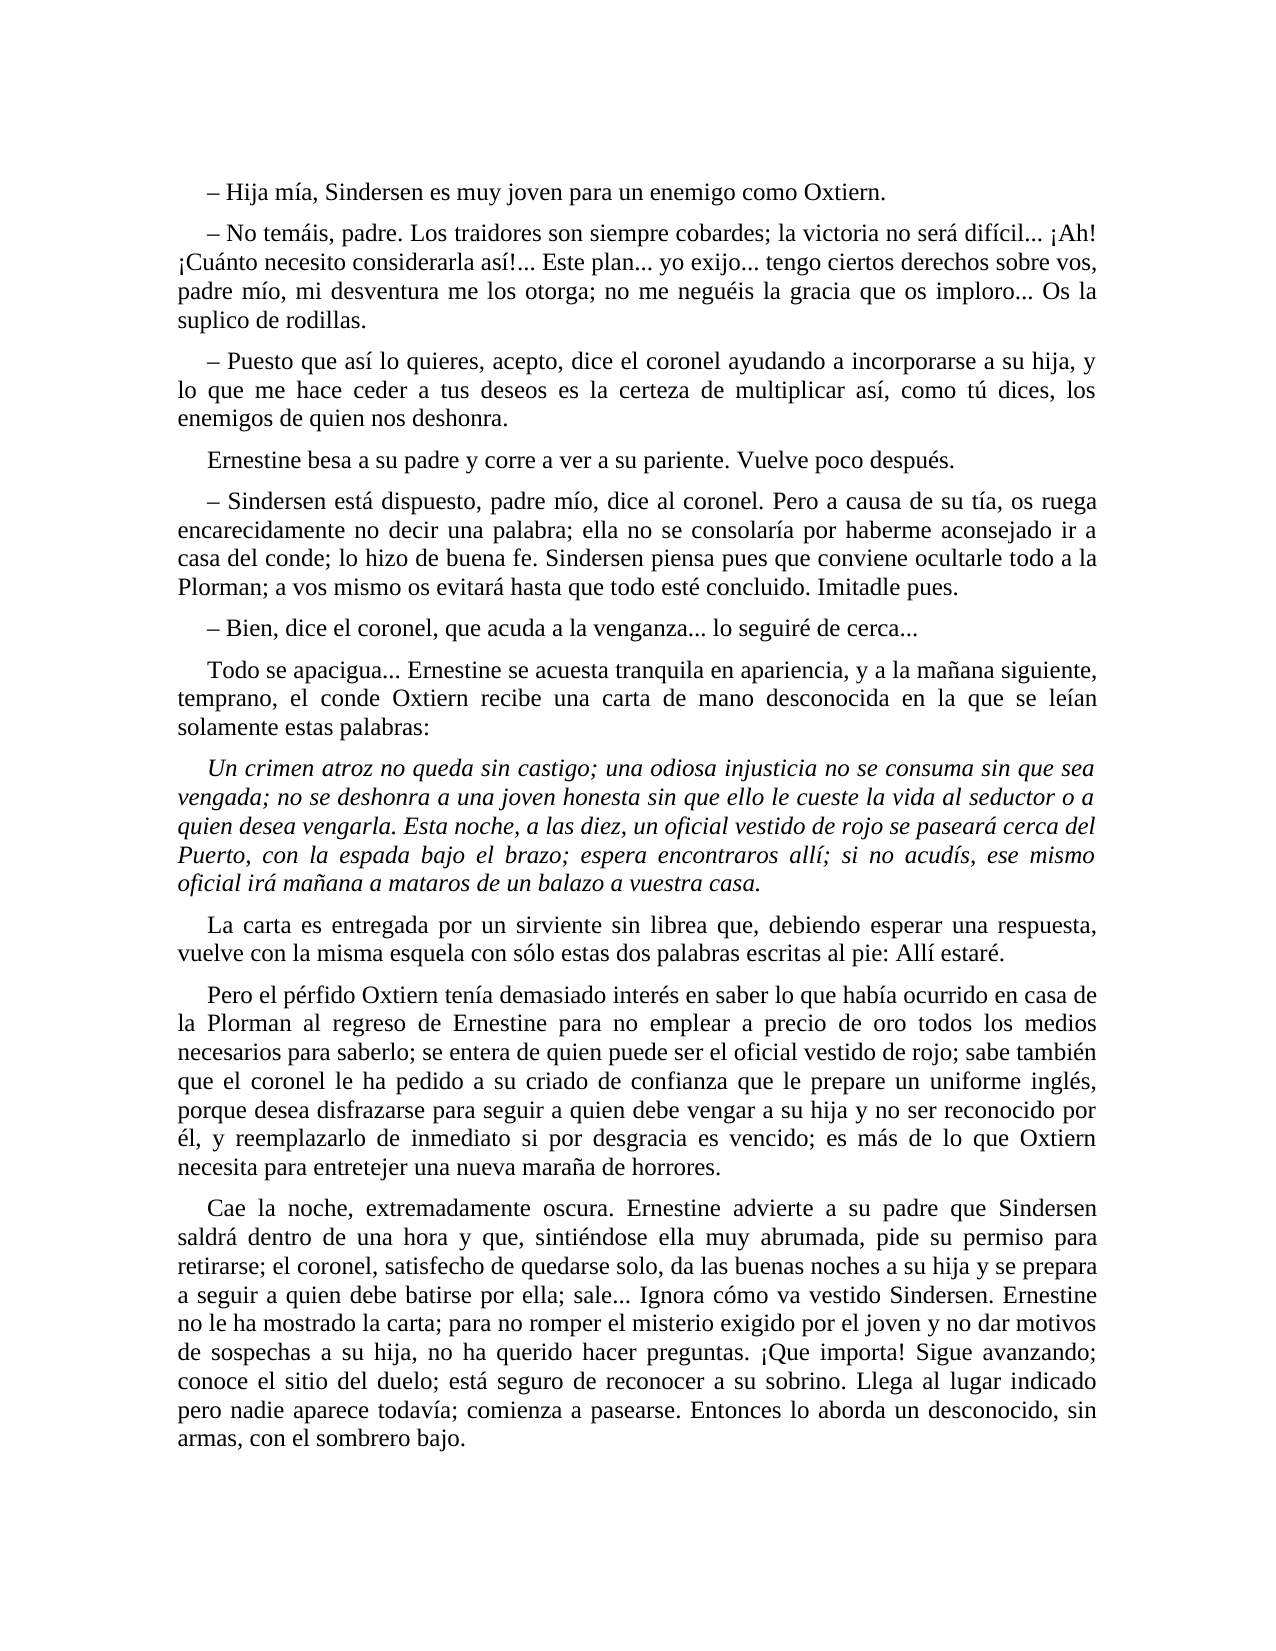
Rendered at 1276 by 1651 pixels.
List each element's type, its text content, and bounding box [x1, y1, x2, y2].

text – Sindersen está dispuesto, padre mío, dice al coronel. Pero a causa de su tía, os ruega encarecidamente no decir una palabra; ella no se consolaría por haberme aconsejado ir a casa del conde; lo hizo de buena fe. Sindersen piensa pues que conviene ocultarle todo a la Plorman; a vos mismo os evitará hasta que todo esté concluido. Imitadle pues. [177, 486, 1098, 601]
text Un crimen atroz no queda sin castigo; una odiosa injusticia no se consuma sin que sea vengada; no se deshonra a una joven honesta sin que ello le cueste la vida al seductor o a quien desea vengarla. Esta noche, a las diez, un oficial vestido de rojo se paseará cerca del Puerto, con la espada bajo el brazo; espera encontraros allí; si no acudís, ese mismo oficial irá mañana a mataros de un balazo a vuestra casa. [177, 753, 1098, 897]
text Cae la noche, extremadamente oscura. Ernestine advierte a su padre que Sindersen saldrá dentro de una hora y que, sintiéndose ella muy abrumada, pide su permiso para retirarse; el coronel, satisfecho de quedarse solo, da las buenas noches a su hija y se prepara a seguir a quien debe batirse por ella; sale... Ignora cómo va vestido Sindersen. Ernestine no le ha mostrado la carta; para no romper el misterio exigido por el joven y no dar motivos de sospechas a su hija, no ha querido hacer preguntas. ¡Que importa! Sigue avanzando; conoce el sitio del duelo; está seguro de reconocer a su sobrino. Llega al lugar indicado pero nadie aparece todavía; comienza a pasearse. Entonces lo aborda un desconocido, sin armas, con el sombrero bajo. [177, 1193, 1098, 1452]
text – No temáis, padre. Los traidores son siempre cobardes; la victoria no será difícil... ¡Ah! ¡Cuánto necesito considerarla así!... Este plan... yo exijo... tengo ciertos derechos sobre vos, padre mío, mi desventura me los otorga; no me neguéis la gracia que os imploro... Os la suplico de rodillas. [177, 218, 1098, 333]
text – Bien, dice el coronel, que acuda a la venganza... lo seguiré de cerca... [177, 613, 1098, 642]
text Ernestine besa a su padre y corre a ver a su pariente. Vuelve poco después. [177, 445, 1098, 473]
text La carta es entregada por un sirviente sin librea que, debiendo esperar una respuesta, vuelve con la misma esquela con sólo estas dos palabras escritas al pie: Allí estaré. [177, 910, 1098, 967]
text Pero el pérfido Oxtiern tenía demasiado interés en saber lo que había ocurrido en casa de la Plorman al regreso de Ernestine para no emplear a precio de oro todos los medios necesarios para saberlo; se entera de quien puede ser el oficial vestido de rojo; sabe también que el coronel le ha pedido a su criado de confianza que le prepare un uniforme inglés, porque desea disfrazarse para seguir a quien debe vengar a su hija y no ser reconocido por él, y reemplazarlo de inmediato si por desgracia es vencido; es más de lo que Oxtiern necesita para entretejer una nueva maraña de horrores. [177, 980, 1098, 1181]
text – Hija mía, Sindersen es muy joven para un enemigo como Oxtiern. [177, 177, 1098, 206]
text – Puesto que así lo quieres, acepto, dice el coronel ayudando a incorporarse a su hija, y lo que me hace ceder a tus deseos es la certeza de multiplicar así, como tú dices, los enemigos de quien nos deshonra. [177, 346, 1098, 432]
text Todo se apacigua... Ernestine se acuesta tranquila en apariencia, y a la mañana siguiente, temprano, el conde Oxtiern recibe una carta de mano desconocida en la que se leían solamente estas palabras: [177, 655, 1098, 741]
